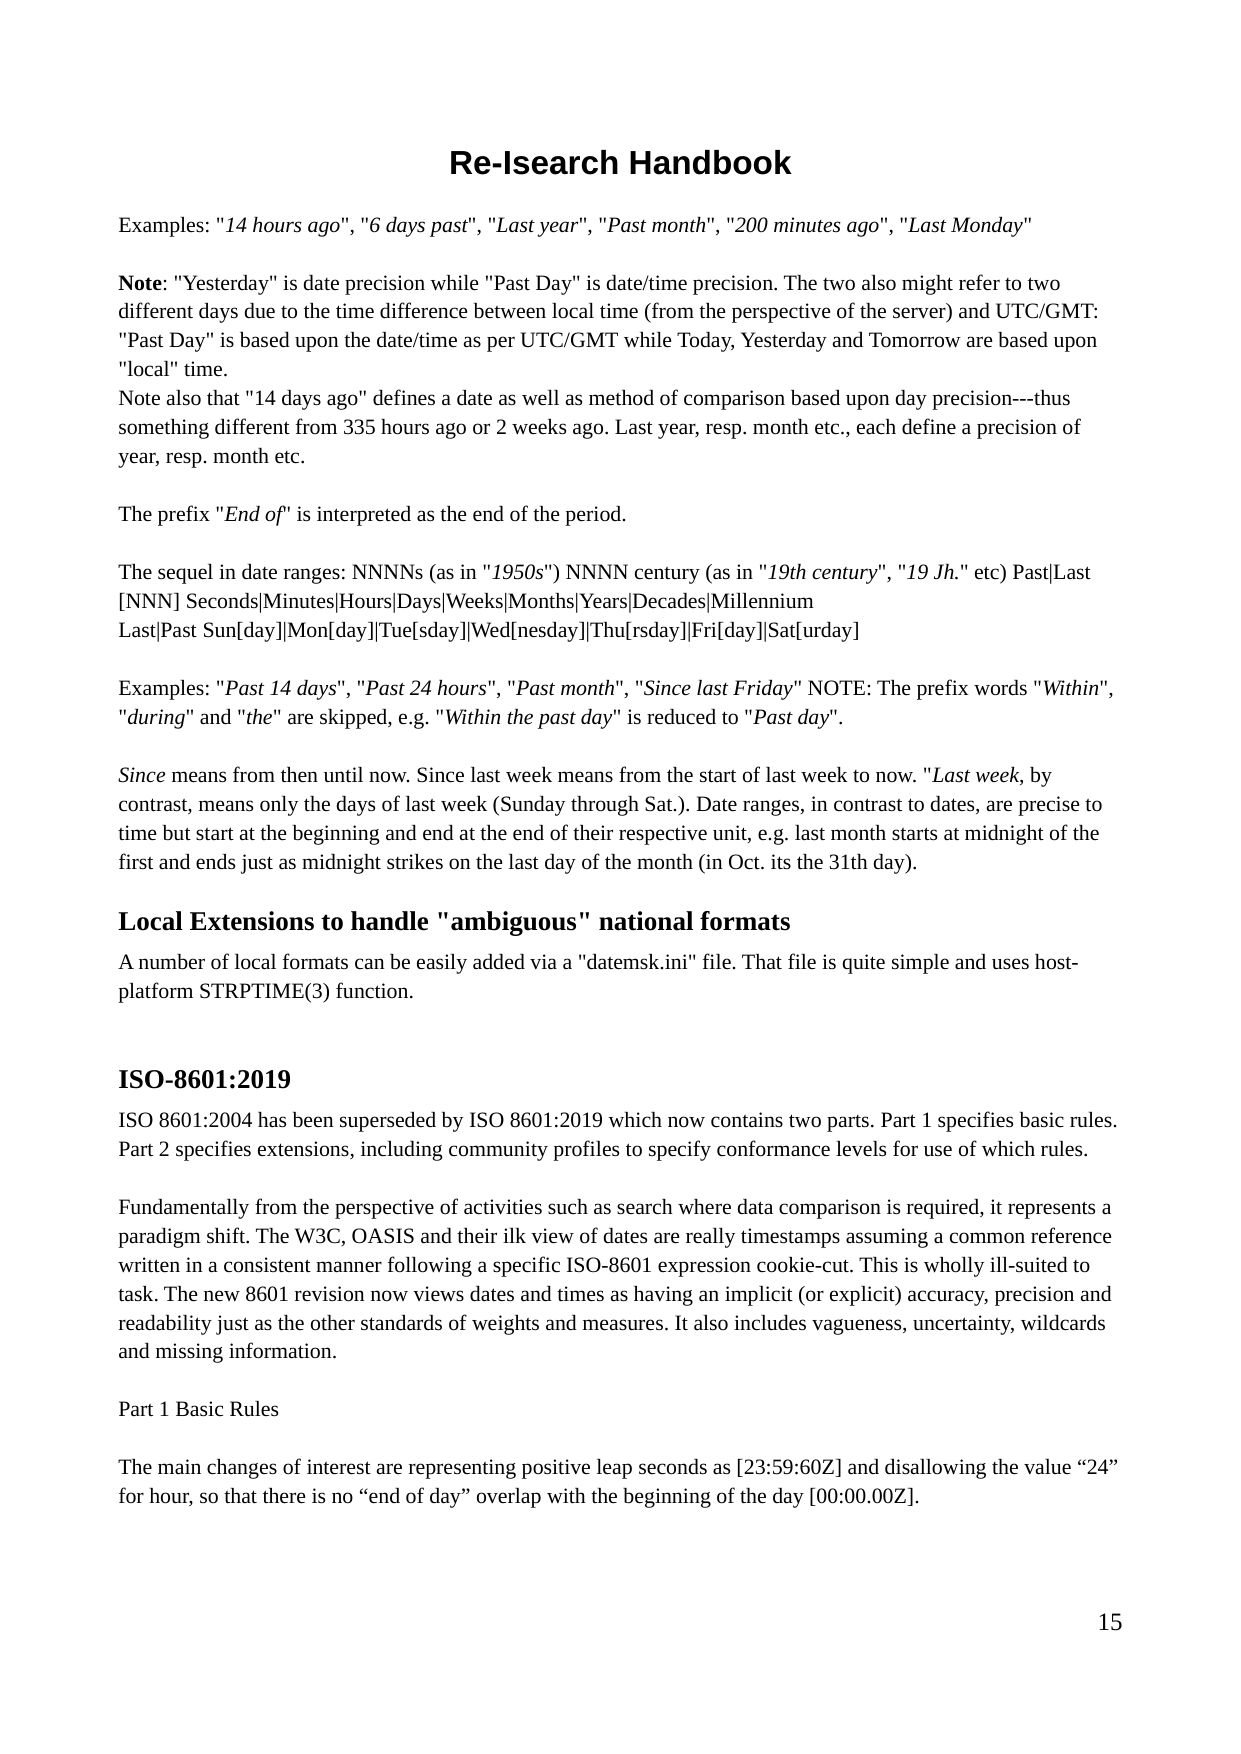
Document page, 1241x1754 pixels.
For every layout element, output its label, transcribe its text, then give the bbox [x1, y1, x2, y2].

subtitle ISO-8601:2019 [118, 1063, 1122, 1094]
text Since means from then until now. Since last week means from the start of last week to now. "Last week, by contrast, means only the days of last week (Sunday through Sat.). Date ranges, in contrast to dates, are precise to time but start at the beginning and end at the end of their respective unit, e.g. last month starts at midnight of the first and ends just as midnight strikes on the last day of the month (in Oct. its the 31th day). [118, 762, 1122, 874]
text Examples: "14 hours ago", "6 days past", "Last year", "Past month", "200 minutes ago", "Last Monday" [118, 212, 1122, 237]
text Part 1 Basic Rules [118, 1396, 1122, 1422]
text Examples: "Past 14 days", "Past 24 hours", "Past month", "Since last Friday" NOTE: The prefix words "Within", "during" and "the" are skipped, e.g. "Within the past day" is reduced to "Past day". [118, 675, 1122, 758]
text ISO 8601:2004 has been superseded by ISO 8601:2019 which now contains two parts. Part 1 specifies basic rules. Part 2 specifies extensions, including community profiles to specify conformance levels for use of which rules. [118, 1107, 1122, 1161]
text Note: "Yesterday" is date precision while "Past Day" is date/time precision. The two also might refer to two different days due to the time difference between local time (from the perspective of the server) and UTC/GMT: "Past Day" is based upon the date/time as per UTC/GMT while Today, Yesterday and Tomorrow are based upon "local" time. Note also that "14 days ago" defines a date as well as method of comparison based upon day precision---thus something different from 335 hours ago or 2 weeks ago. Last year, resp. month etc., each define a precision of year, resp. month etc. [118, 269, 1122, 497]
subtitle Local Extensions to handle "ambiguous" national formats [118, 905, 1122, 936]
text Fundamentally from the perspective of activities such as search where data comparison is required, it represents a paradigm shift. The W3C, OASIS and their ilk view of dates are really timestamps assuming a common reference written in a consistent manner following a specific ISO-8601 expression cookie-cut. This is wholly ill-suited to task. The new 8601 revision now views dates and times as having an implicit (or explicit) accuracy, precision and readability just as the other standards of weights and measures. It also includes vagueness, uncertainty, wildcards and missing information. [118, 1194, 1122, 1364]
text The prefix "End of" is interpreted as the end of the period. [118, 501, 1122, 526]
text A number of local formats can be easily added via a "datemsk.ini" file. That file is quite simple and uses host-platform STRPTIME(3) function. [118, 949, 1122, 1003]
text The main changes of interest are representing positive leap seconds as [23:59:60Z] and disallowing the value “24” for hour, so that there is no “end of day” overlap with the beginning of the day [00:00.00Z]. [118, 1454, 1122, 1508]
text The sequel in date ranges: NNNNs (as in "1950s") NNNN century (as in "19th century", "19 Jh." etc) Past|Last [NNN] Seconds|Minutes|Hours|Days|Weeks|Months|Years|Decades|Millennium Last|Past Sun[day]|Mon[day]|Tue[sday]|Wed[nesday]|Thu[rsday]|Fri[day]|Sat[urday] [118, 559, 1122, 671]
